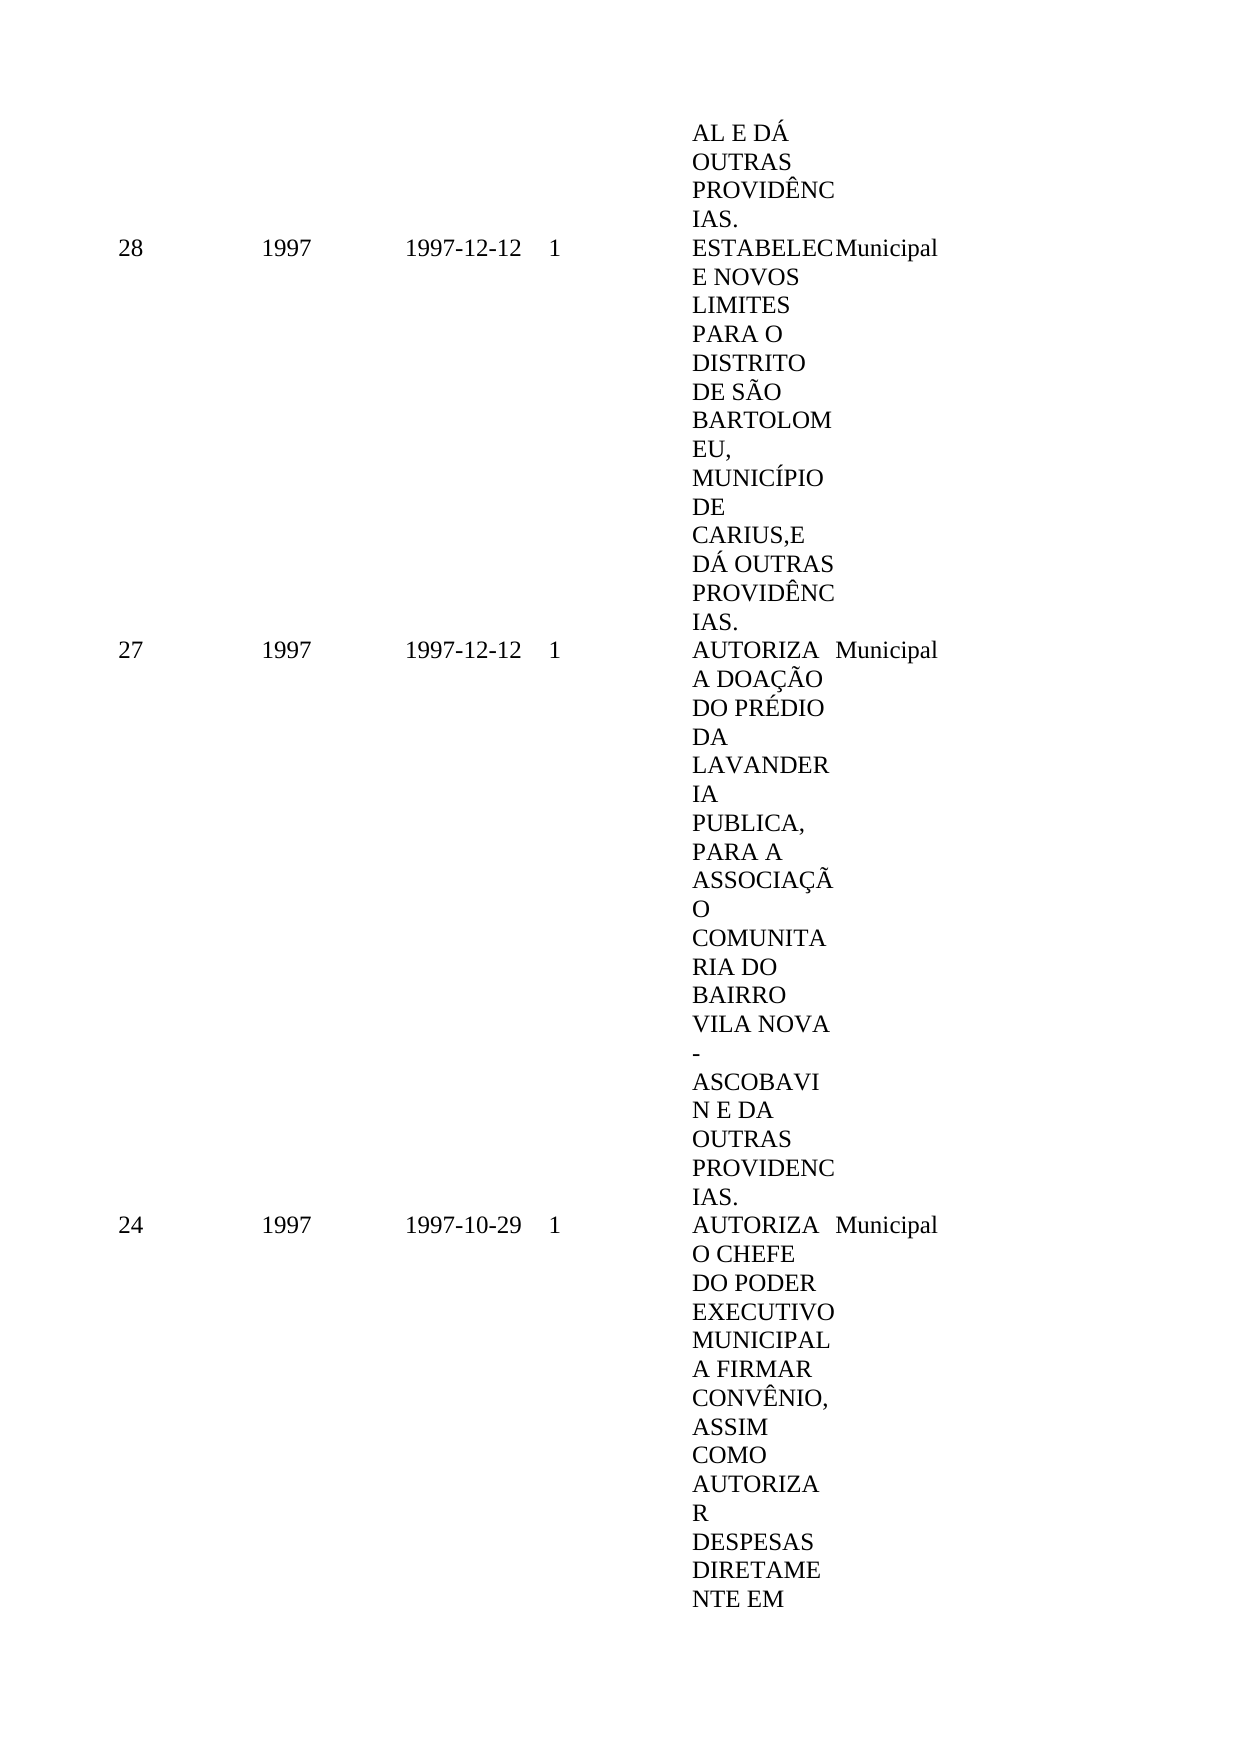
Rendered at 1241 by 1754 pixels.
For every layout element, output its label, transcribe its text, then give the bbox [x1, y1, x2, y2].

table_cell [548, 118, 692, 233]
table_cell [979, 118, 1122, 233]
table_cell Municipal [835, 1211, 979, 1613]
table_cell 1997 [261, 1211, 405, 1613]
table_cell [118, 118, 261, 233]
table_cell Municipal [835, 233, 979, 636]
table_cell [835, 118, 979, 233]
table_cell 1 [548, 1211, 692, 1613]
table_cell 1997-12-12 [405, 233, 548, 636]
table_cell 1997 [261, 233, 405, 636]
table_cell AUTORIZA A DOAÇÃO DO PRÉDIO DA LAVANDERIA PUBLICA, PARA A ASSOCIAÇÃO COMUNITARIA DO BAIRRO VILA NOVA - ASCOBAVIN E DA OUTRAS PROVIDENCIAS. [692, 636, 835, 1211]
table_cell 1 [548, 233, 692, 636]
table_cell 24 [118, 1211, 261, 1613]
table_cell [979, 1211, 1122, 1613]
table_cell 1997-10-29 [405, 1211, 548, 1613]
table_cell [979, 636, 1122, 1211]
table_cell AUTORIZA O CHEFE DO PODER EXECUTIVO MUNICIPAL A FIRMAR CONVÊNIO, ASSIM COMO AUTORIZAR DESPESAS DIRETAMENTE EM [692, 1211, 835, 1613]
table_cell 1 [548, 636, 692, 1211]
table_cell 28 [118, 233, 261, 636]
table_cell Municipal [835, 636, 979, 1211]
table_cell AL E DÁ OUTRAS PROVIDÊNCIAS. [692, 118, 835, 233]
table_cell [261, 118, 405, 233]
table_cell [405, 118, 548, 233]
table_cell 27 [118, 636, 261, 1211]
table_cell 1997-12-12 [405, 636, 548, 1211]
table_cell [979, 233, 1122, 636]
table_cell 1997 [261, 636, 405, 1211]
table_cell ESTABELECE NOVOS LIMITES PARA O DISTRITO DE SÃO BARTOLOMEU, MUNICÍPIO DE CARIUS,E DÁ OUTRAS PROVIDÊNCIAS. [692, 233, 835, 636]
